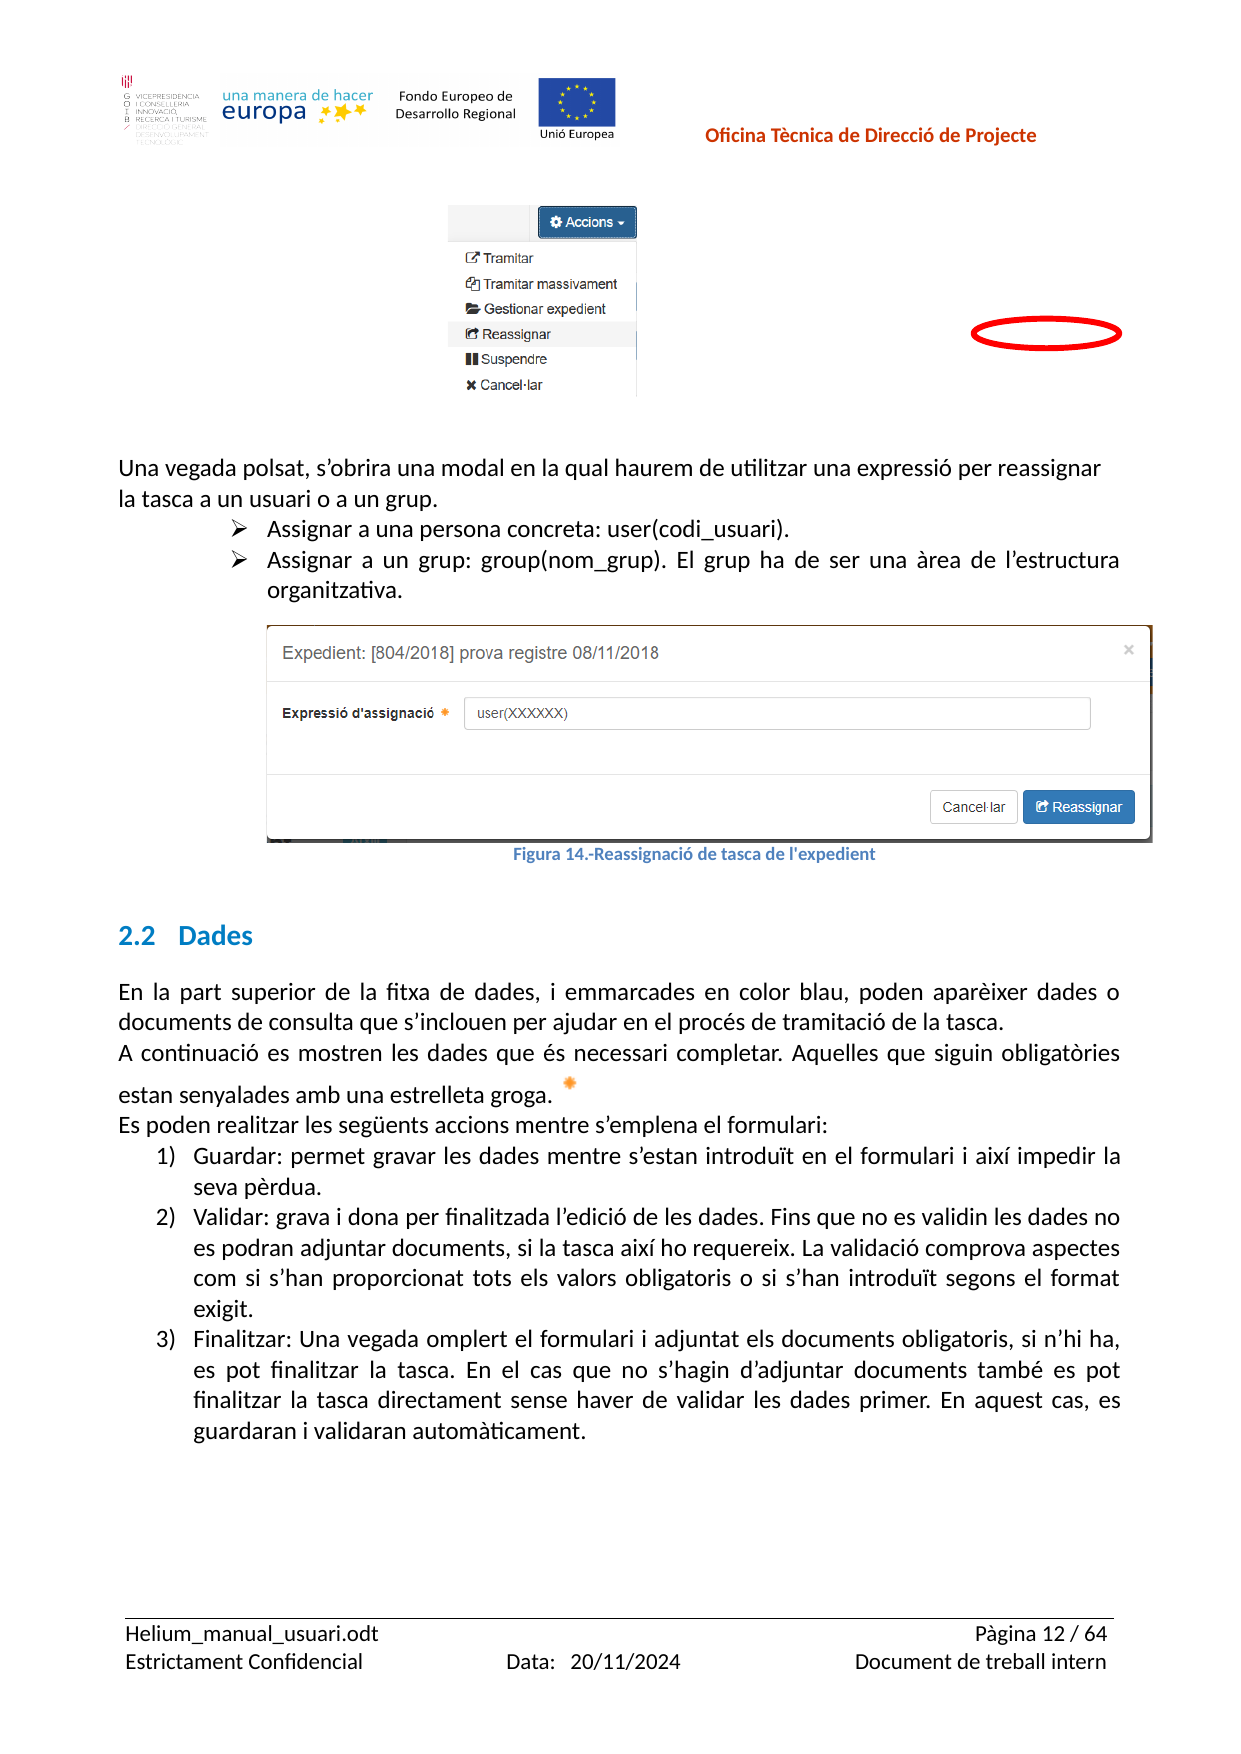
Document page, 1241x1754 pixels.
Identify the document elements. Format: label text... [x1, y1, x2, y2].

list Assignar a una persona concreta: user(codi_usuari). [229, 513, 1122, 544]
text A continuació es mostren les dades que és necessari completar. Aquelles que siguin obligatòries estan senyalades amb una estrelleta groga. [118, 1037, 1122, 1110]
text Es poden realitzar les següents accions mentre s’emplena el formulari: [118, 1110, 1122, 1140]
picture [447, 205, 637, 397]
picture [266, 625, 1153, 843]
picture [219, 73, 621, 147]
text En la part superior de la fitxa de dades, i emmarcades en color blau, poden aparèixer dades o documents de consulta que s’inclouen per ajudar en el procés de tramitació de la tasca. [118, 976, 1122, 1037]
subtitle Dades [118, 917, 1122, 952]
picture [118, 73, 213, 147]
list Assignar a un grup: group(nom_grup). El grup ha de ser una àrea de l’estructura organitzativa. [229, 544, 1122, 605]
list Finalitzar: Una vegada omplert el formulari i adjuntat els documents obligatoris, si n’hi ha, es pot finalitzar la tasca. En el cas que no s’hagin d’adjuntar documents també es pot finalitzar la tasca directament sense haver de validar les dades primer. En aquest cas, es guardaran i validaran automàticament. [156, 1323, 1122, 1445]
text Una vegada polsat, s’obrira una modal en la qual haurem de utilitzar una expressió per reassignar la tasca a un usuari o a un grup. [118, 452, 1122, 513]
list Validar: grava i dona per finalitzada l’edició de les dades. Fins que no es validin les dades no es podran adjuntar documents, si la tasca així ho requereix. La validació comprova aspectes com si s’han proporcionat tots els valors obligatoris o si s’han introduït segons el format exigit. [156, 1201, 1122, 1323]
picture [559, 1067, 597, 1104]
list Figura 14.-Reassignació de tasca de l'expedient [229, 843, 1122, 866]
list Guardar: permet gravar les dades mentre s’estan introduït en el formulari i així impedir la seva pèrdua. [156, 1140, 1122, 1201]
